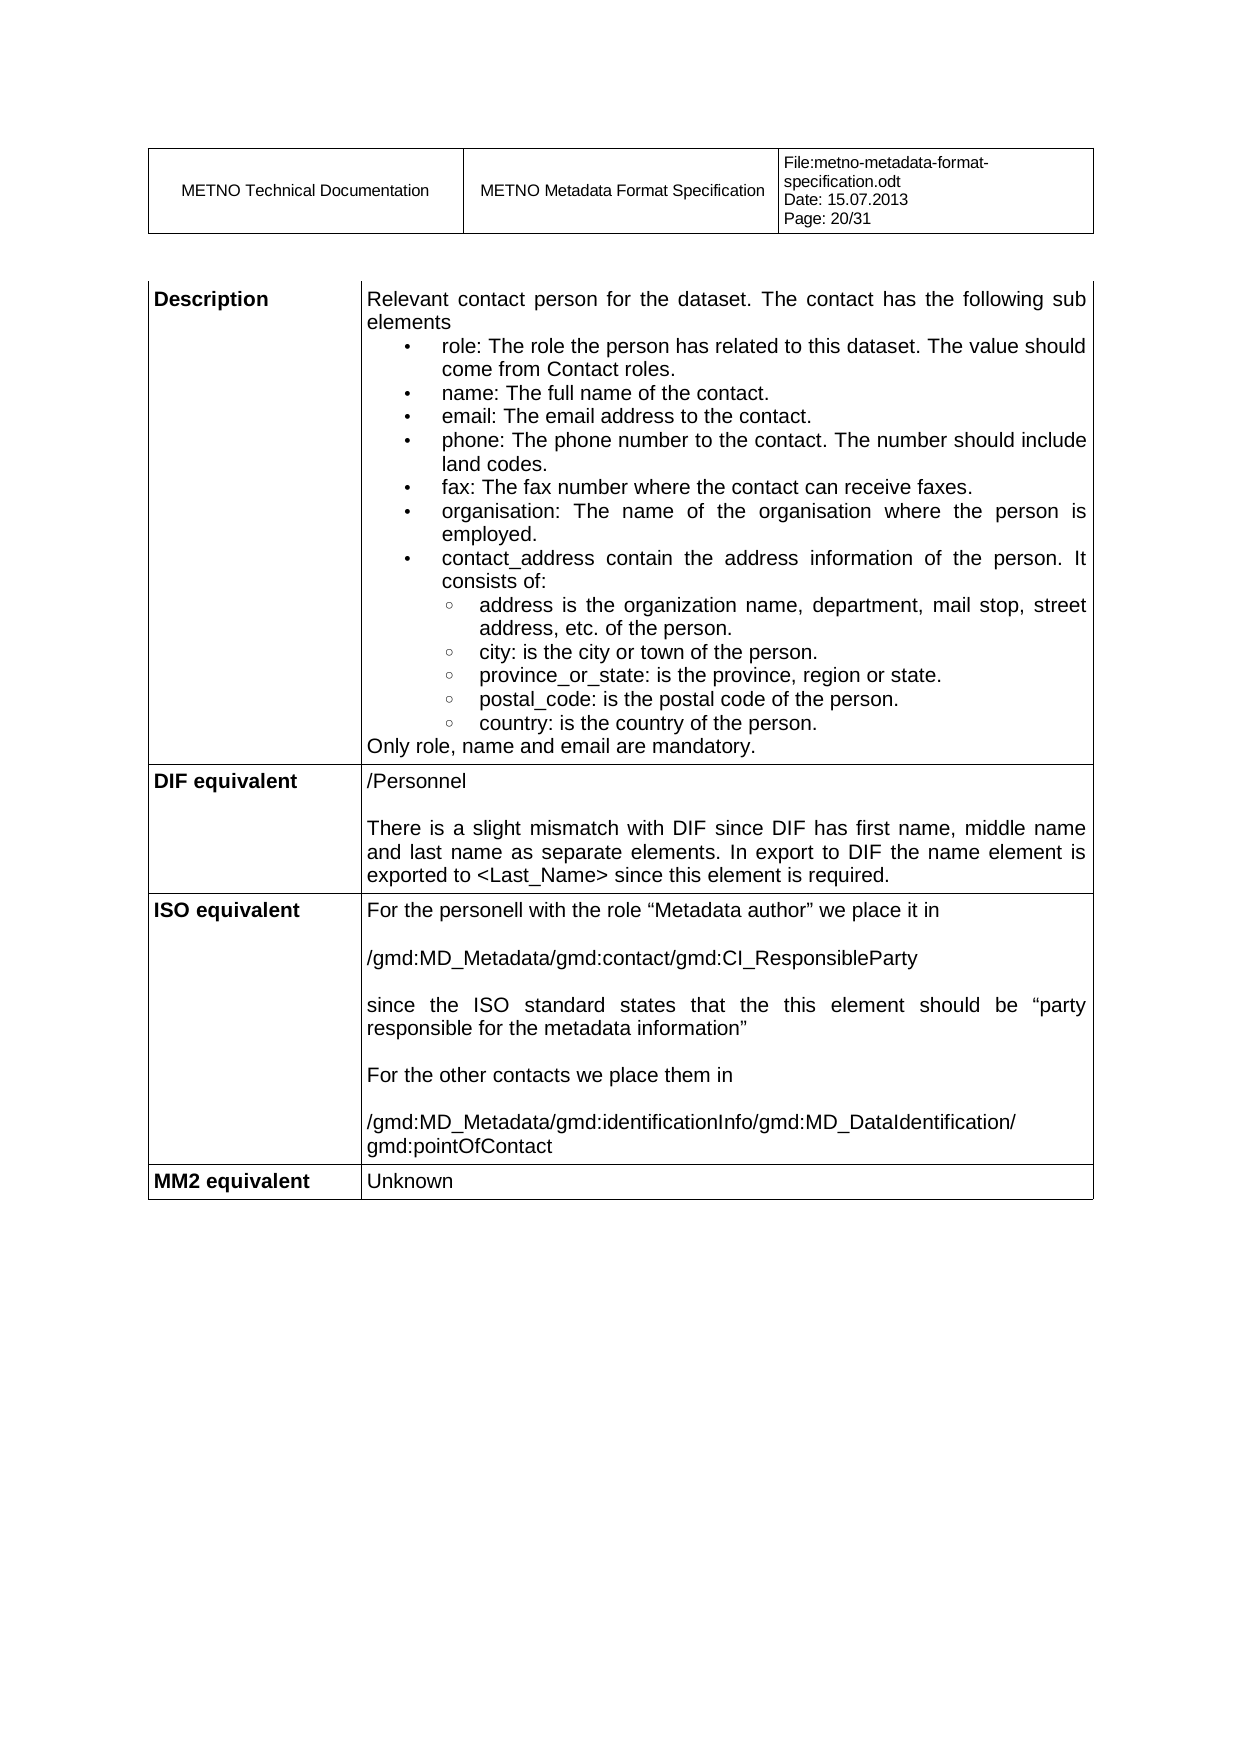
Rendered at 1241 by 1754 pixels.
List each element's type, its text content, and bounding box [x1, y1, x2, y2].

table_cell Description [149, 281, 361, 764]
table_cell Unknown [362, 1165, 1093, 1199]
table_cell MM2 equivalent [149, 1165, 361, 1199]
table_cell For the personell with the role “Metadata author” we place it in /gmd:MD_Metadata/gmd:contact/gmd:CI_ResponsibleParty since the ISO standard states that the this element should be “party responsible for the metadata information” For the other contacts we place them in /gmd:MD_Metadata/gmd:identificationInfo/gmd:MD_DataIdentification/gmd:pointOfContact [362, 894, 1093, 1164]
table_cell DIF equivalent [149, 765, 361, 893]
table_cell ISO equivalent [149, 894, 361, 1164]
table_cell /Personnel There is a slight mismatch with DIF since DIF has first name, middle name and last name as separate elements. In export to DIF the name element is exported to <Last_Name> since this element is required. [362, 765, 1093, 893]
table_cell Relevant contact person for the dataset. The contact has the following sub elements role: The role the person has related to this dataset. The value should come from Contact roles. name: The full name of the contact. email: The email address to the contact. phone: The phone number to the contact. The number should include land codes. fax: The fax number where the contact can receive faxes. organisation: The name of the organisation where the person is employed. contact_address contain the address information of the person. It consists of: address is the organization name, department, mail stop, street address, etc. of the person. city: is the city or town of the person. province_or_state: is the province, region or state. postal_code: is the postal code of the person. country: is the country of the person. Only role, name and email are mandatory. [362, 281, 1093, 764]
